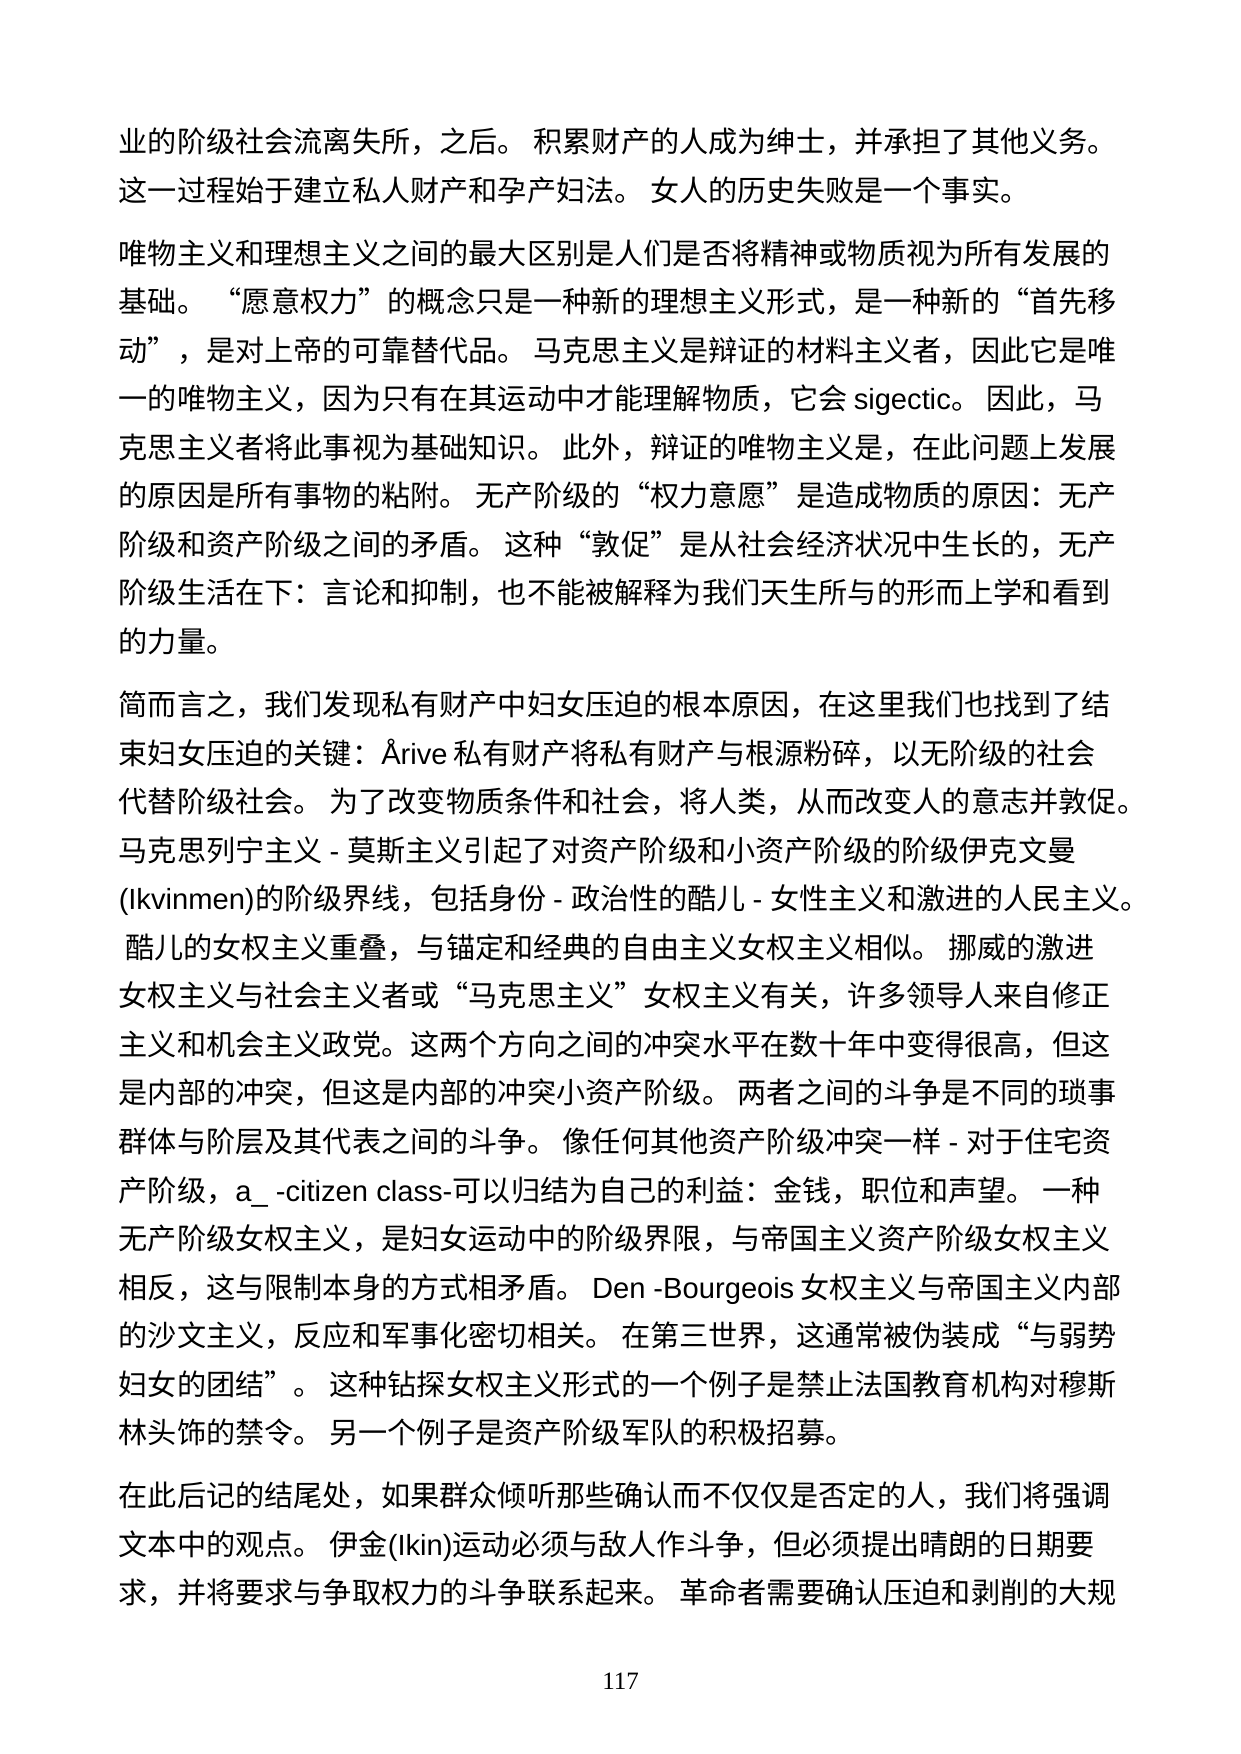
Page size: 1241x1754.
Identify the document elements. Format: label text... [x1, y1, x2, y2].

text 简而言之，我们发现私有财产中妇女压迫的根本原因，在这里我们也找到了结束妇女压迫的关键：Årive私有财产将私有财产与根源粉碎，以无阶级的社会代替阶级社会。 为了改变物质条件和社会，将人类，从而改变人的意志并敦促。马克思列宁主义 - 莫斯主义引起了对资产阶级和小资产阶级的阶级伊克文曼(Ikvinmen)的阶级界线，包括身份 - 政治性的酷儿 - 女性主义和激进的人民主义。 酷儿的女权主义重叠，与锚定和经典的自由主义女权主义相似。 挪威的激进女权主义与社会主义者或“马克思主义”女权主义有关，许多领导人来自修正主义和机会主义政党。这两个方向之间的冲突水平在数十年中变得很高，但这是内部的冲突，但这是内部的冲突小资产阶级。 两者之间的斗争是不同的琐事群体与阶层及其代表之间的斗争。 像任何其他资产阶级冲突一样 - 对于住宅资产阶级，a_ -citizen class-可以归结为自己的利益：金钱，职位和声望。 一种无产阶级女权主义，是妇女运动中的阶级界限，与帝国主义资产阶级女权主义相反，这与限制本身的方式相矛盾。 Den -Bourgeois女权主义与帝国主义内部的沙文主义，反应和军事化密切相关。 在第三世界，这通常被伪装成“与弱势妇女的团结”。 这种钻探女权主义形式的一个例子是禁止法国教育机构对穆斯林头饰的禁令。 另一个例子是资产阶级军队的积极招募。 [118, 682, 1122, 1452]
text 唯物主义和理想主义之间的最大区别是人们是否将精神或物质视为所有发展的基础。 “愿意权力”的概念只是一种新的理想主义形式，是一种新的“首先移动”，是对上帝的可靠替代品。 马克思主义是辩证的材料主义者，因此它是唯一的唯物主义，因为只有在其运动中才能理解物质，它会sigectic。 因此，马克思主义者将此事视为基础知识。 此外，辩证的唯物主义是，在此问题上发展的原因是所有事物的粘附。 无产阶级的“权力意愿”是造成物质的原因：无产阶级和资产阶级之间的矛盾。 这种“敦促”是从社会经济状况中生长的，无产阶级生活在下：言论和抑制，也不能被解释为我们天生所与的形而上学和看到的力量。 [118, 230, 1122, 661]
text 在此后记的结尾处，如果群众倾听那些确认而不仅仅是否定的人，我们将强调文本中的观点。 伊金(Ikin)运动必须与敌人作斗争，但必须提出晴朗的日期要求，并将要求与争取权力的斗争联系起来。 革命者需要确认压迫和剥削的大规 [118, 1473, 1122, 1612]
text 业的阶级社会流离失所，之后。 积累财产的人成为绅士，并承担了其他义务。 这一过程始于建立私人财产和孕产妇法。 女人的历史失败是一个事实。 [118, 118, 1122, 209]
